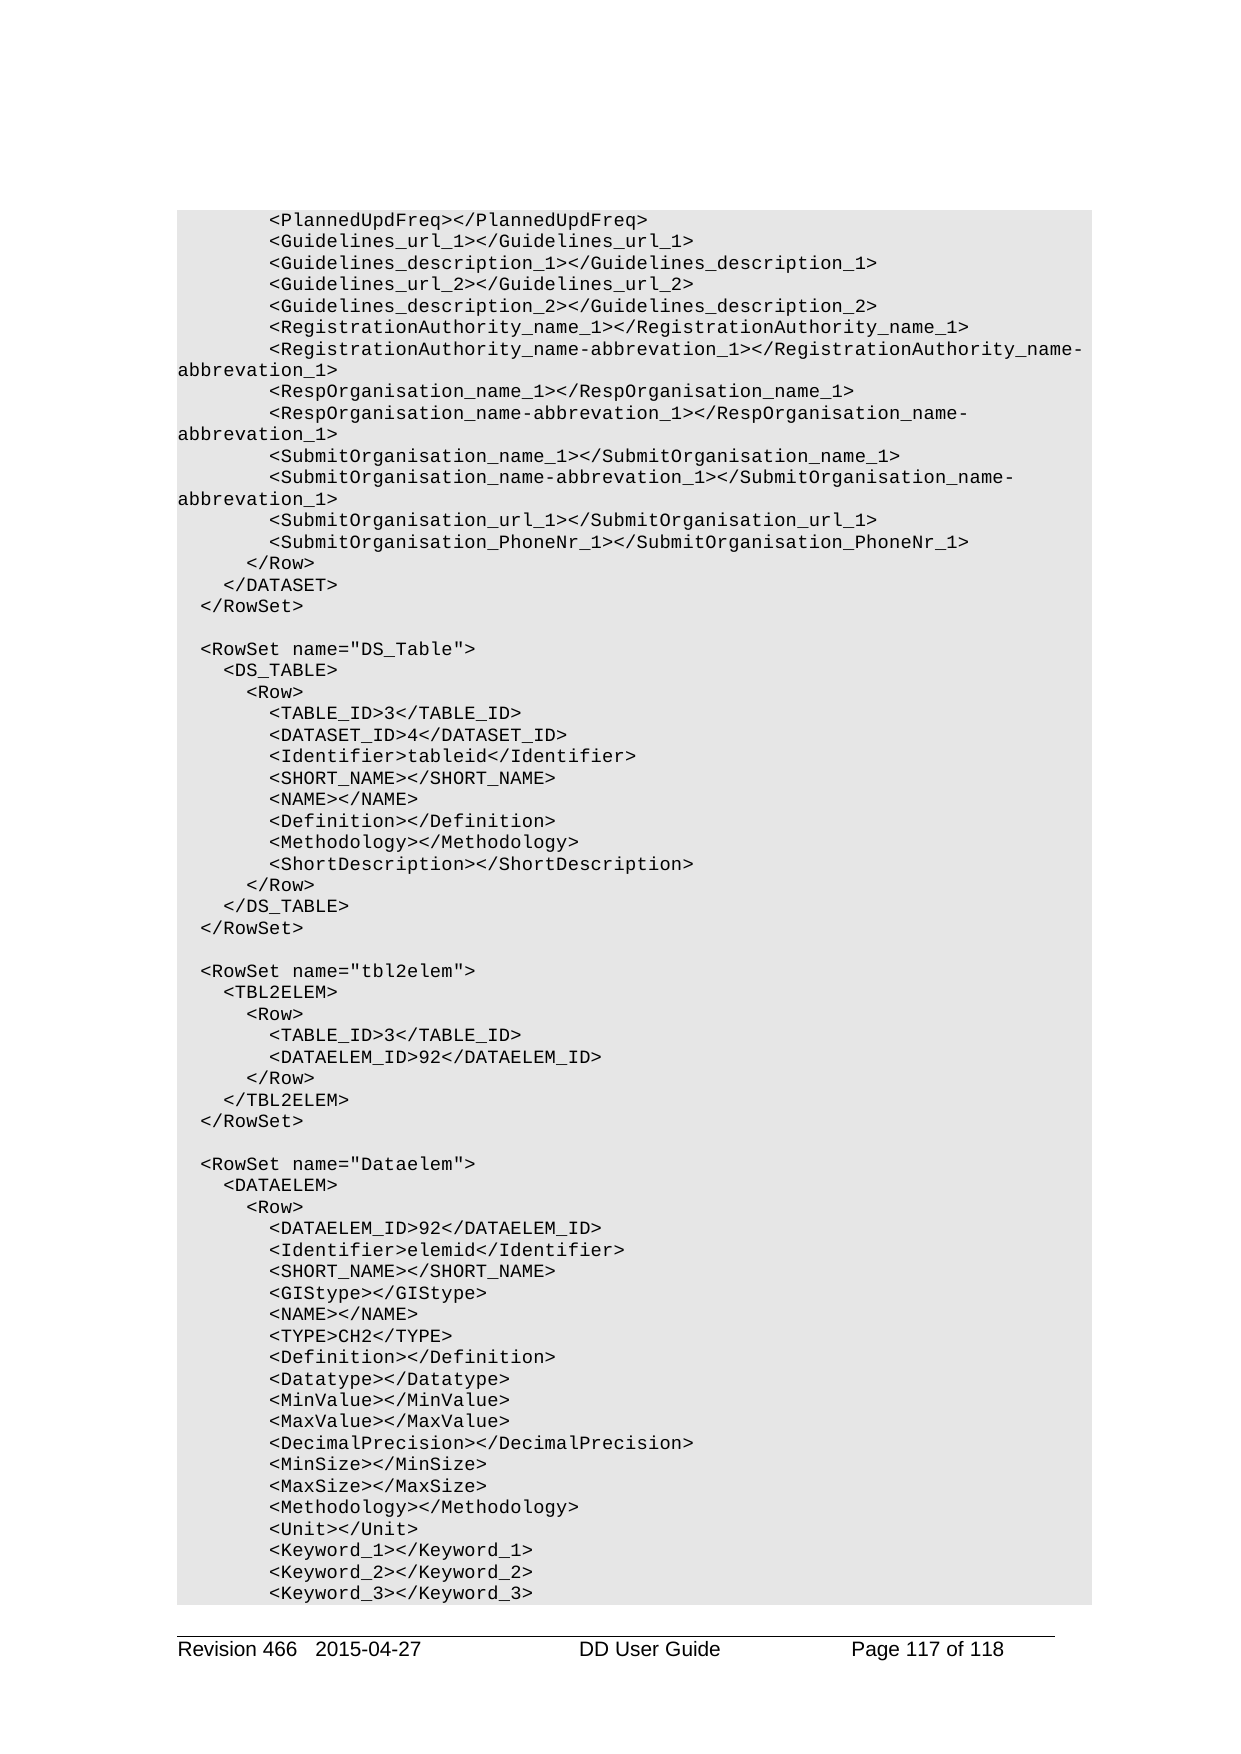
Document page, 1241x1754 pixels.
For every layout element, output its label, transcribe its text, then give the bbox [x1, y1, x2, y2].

list <MinValue></MinValue> [177, 1390, 1092, 1412]
list <SubmitOrganisation_PhoneNr_1></SubmitOrganisation_PhoneNr_1> [177, 532, 1092, 553]
list <RegistrationAuthority_name_1></RegistrationAuthority_name_1> [177, 317, 1092, 339]
list <SubmitOrganisation_url_1></SubmitOrganisation_url_1> [177, 511, 1092, 532]
list <DATASET_ID>4</DATASET_ID> [177, 725, 1092, 747]
list </RowSet> [177, 596, 1092, 618]
list <Unit></Unit> [177, 1519, 1092, 1541]
list <Datatype></Datatype> [177, 1369, 1092, 1390]
list <Guidelines_description_2></Guidelines_description_2> [177, 296, 1092, 317]
list <DATAELEM_ID>92</DATAELEM_ID> [177, 1047, 1092, 1068]
list </RowSet> [177, 918, 1092, 940]
list <RowSet name="DS_Table"> [177, 618, 1092, 661]
list <Identifier>tableid</Identifier> [177, 747, 1092, 768]
list </Row> [177, 553, 1092, 575]
list </RowSet> [177, 1111, 1092, 1133]
list <MaxSize></MaxSize> [177, 1476, 1092, 1498]
list <SubmitOrganisation_name_1></SubmitOrganisation_name_1> [177, 446, 1092, 468]
list <Guidelines_url_1></Guidelines_url_1> [177, 232, 1092, 253]
list <Identifier>elemid</Identifier> [177, 1240, 1092, 1262]
list <DATAELEM_ID>92</DATAELEM_ID> [177, 1219, 1092, 1240]
list <TYPE>CH2</TYPE> [177, 1326, 1092, 1347]
list <TABLE_ID>3</TABLE_ID> [177, 1026, 1092, 1047]
list </DS_TABLE> [177, 897, 1092, 918]
list <RegistrationAuthority_name-abbrevation_1></RegistrationAuthority_name-abbrevation_1> [177, 339, 1092, 382]
list <TABLE_ID>3</TABLE_ID> [177, 704, 1092, 725]
list <ShortDescription></ShortDescription> [177, 854, 1092, 875]
list <RowSet name="Dataelem"> [177, 1133, 1092, 1176]
list <Methodology></Methodology> [177, 832, 1092, 854]
list <NAME></NAME> [177, 1304, 1092, 1326]
list <DecimalPrecision></DecimalPrecision> [177, 1433, 1092, 1455]
list <MinSize></MinSize> [177, 1455, 1092, 1476]
list <NAME></NAME> [177, 789, 1092, 811]
list <RowSet name="tbl2elem"> [177, 940, 1092, 983]
list <Row> [177, 682, 1092, 704]
list <MaxValue></MaxValue> [177, 1412, 1092, 1433]
list </DATASET> [177, 575, 1092, 596]
list <Guidelines_description_1></Guidelines_description_1> [177, 253, 1092, 274]
list <Methodology></Methodology> [177, 1498, 1092, 1519]
list <RespOrganisation_name-abbrevation_1></RespOrganisation_name-abbrevation_1> [177, 403, 1092, 446]
list <Definition></Definition> [177, 811, 1092, 832]
list <Guidelines_url_2></Guidelines_url_2> [177, 274, 1092, 296]
list <DS_TABLE> [177, 661, 1092, 682]
list <SHORT_NAME></SHORT_NAME> [177, 768, 1092, 789]
list <Row> [177, 1004, 1092, 1026]
list <Definition></Definition> [177, 1347, 1092, 1369]
list </Row> [177, 875, 1092, 897]
list <Keyword_1></Keyword_1> [177, 1541, 1092, 1562]
list <Keyword_3></Keyword_3> [177, 1583, 1092, 1605]
list <DATAELEM> [177, 1176, 1092, 1197]
list <RespOrganisation_name_1></RespOrganisation_name_1> [177, 382, 1092, 403]
list </Row> [177, 1068, 1092, 1090]
list <SHORT_NAME></SHORT_NAME> [177, 1262, 1092, 1283]
list <Row> [177, 1197, 1092, 1219]
list </TBL2ELEM> [177, 1090, 1092, 1111]
list <SubmitOrganisation_name-abbrevation_1></SubmitOrganisation_name-abbrevation_1> [177, 468, 1092, 511]
list <Keyword_2></Keyword_2> [177, 1562, 1092, 1583]
list <TBL2ELEM> [177, 983, 1092, 1004]
list <PlannedUpdFreq></PlannedUpdFreq> [177, 210, 1092, 232]
list <GIStype></GIStype> [177, 1283, 1092, 1304]
